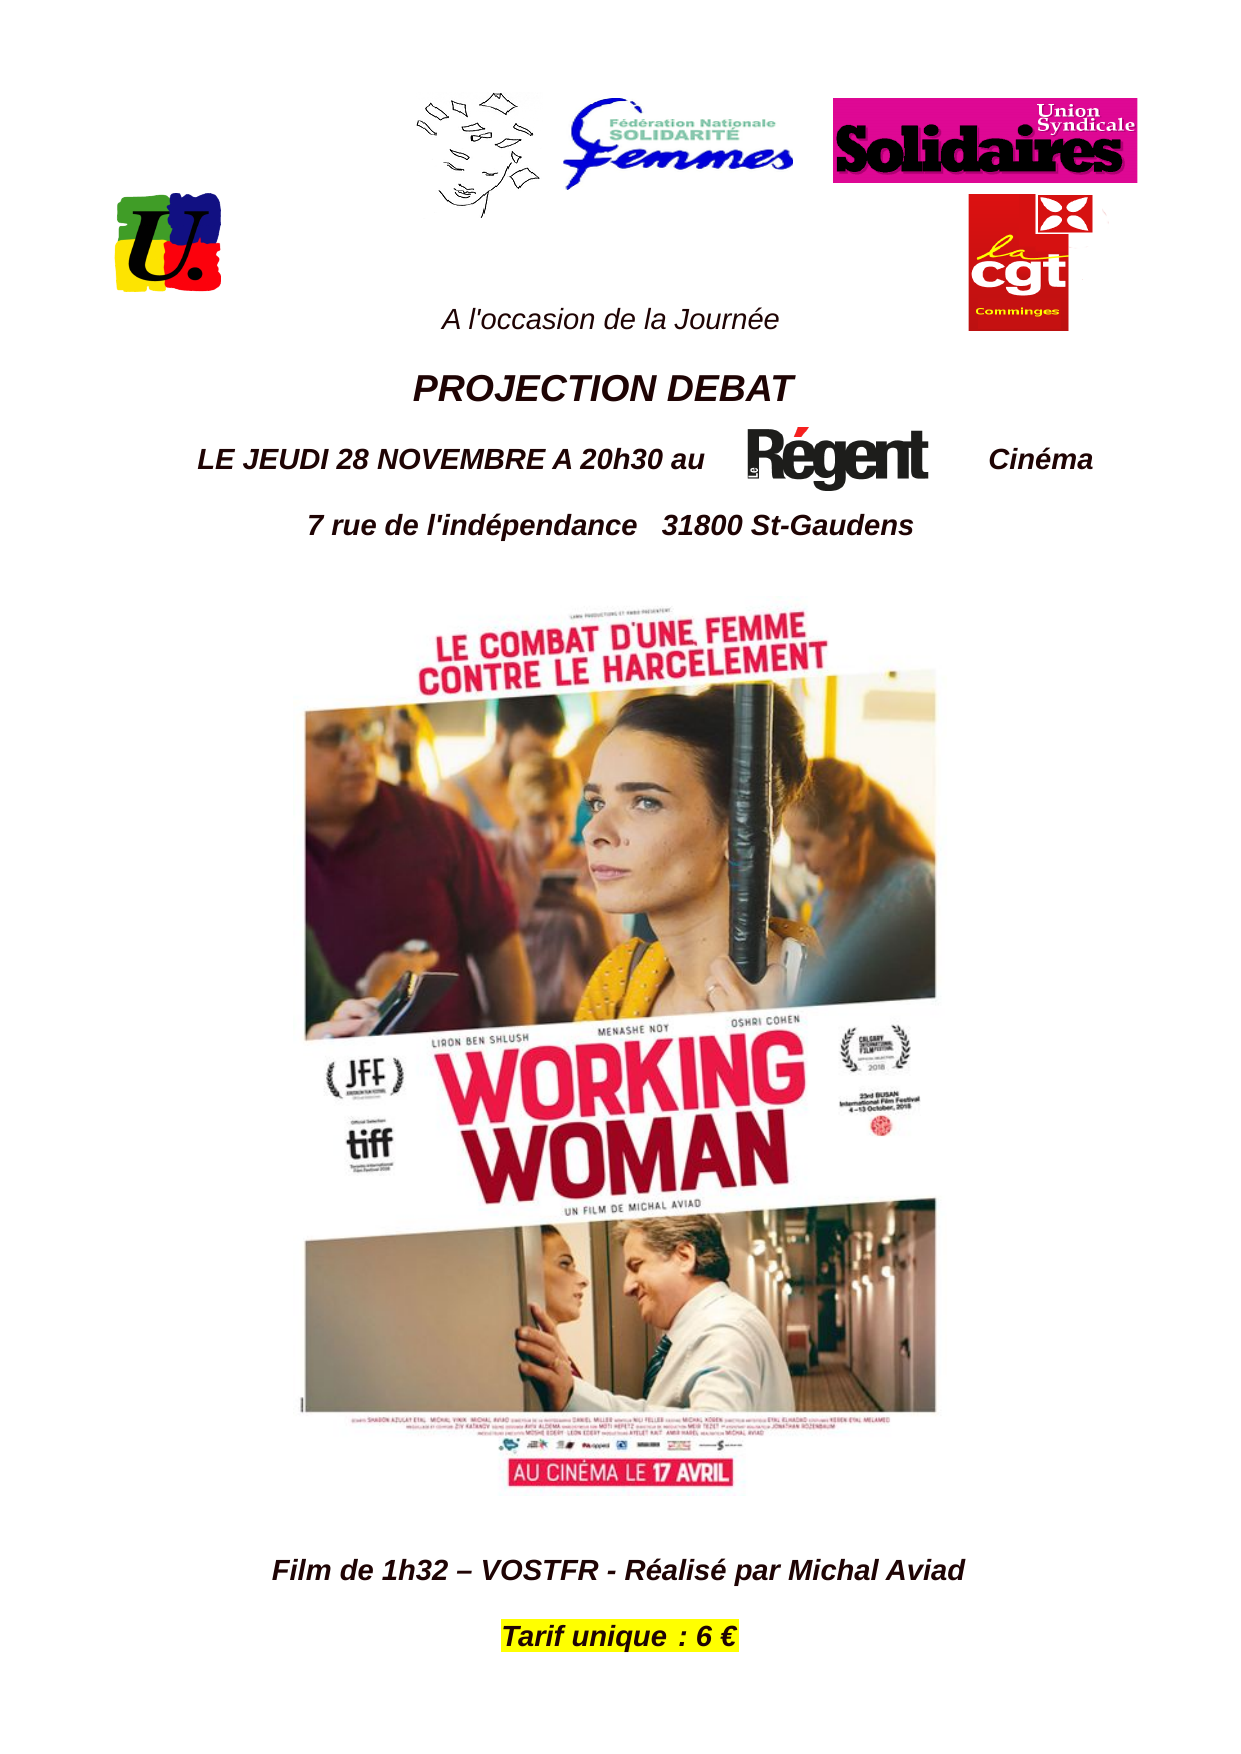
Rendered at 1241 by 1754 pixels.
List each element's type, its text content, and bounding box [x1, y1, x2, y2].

text Tarif unique : 6 € [104, 1618, 1136, 1652]
text A l'occasion de la Journée [88, 301, 1136, 335]
text PROJECTION DEBAT [88, 367, 1136, 410]
text Film de 1h32 – VOSTFR - Réalisé par Michal Aviad [104, 1552, 1136, 1587]
text Cinéma [923, 441, 1136, 475]
text 7 rue de l'indépendance 31800 St-Gaudens [88, 507, 1136, 541]
text LE JEUDI 28 NOVEMBRE A 20h30 au [88, 441, 747, 475]
